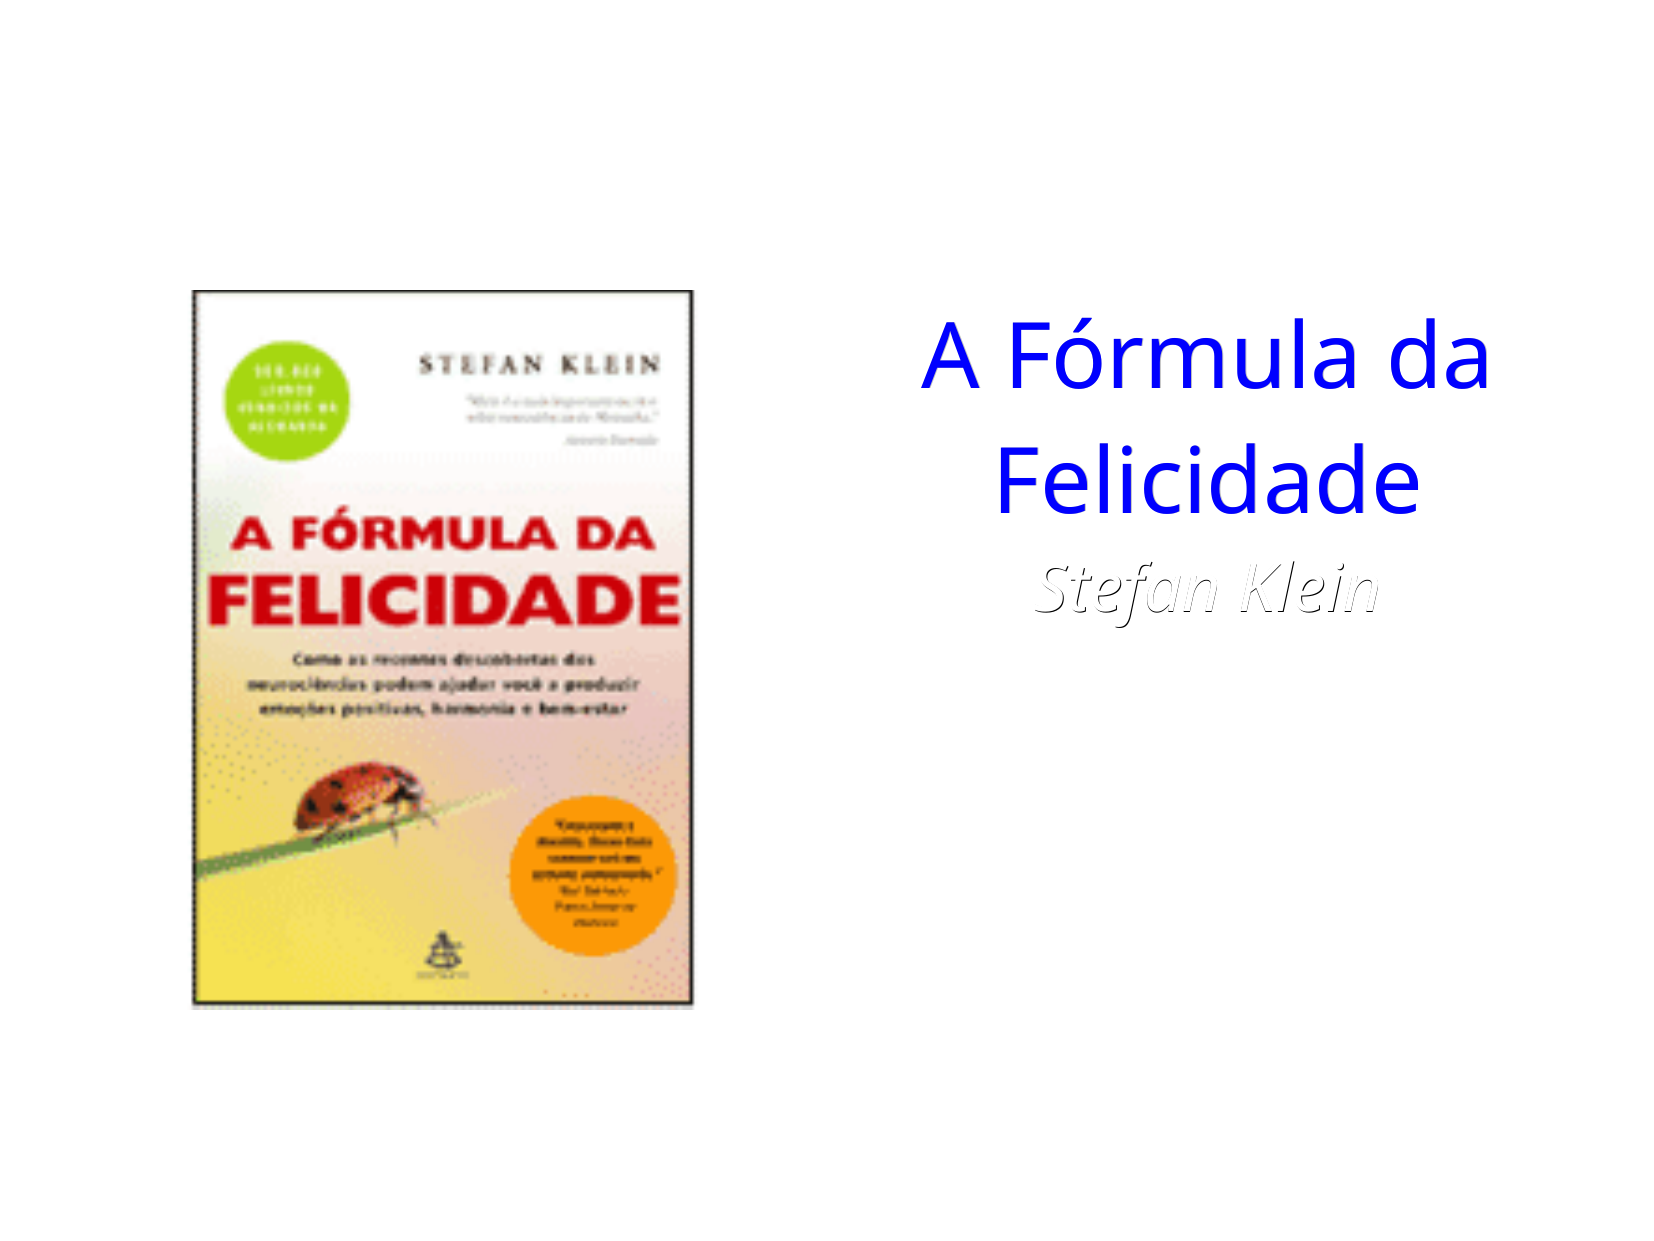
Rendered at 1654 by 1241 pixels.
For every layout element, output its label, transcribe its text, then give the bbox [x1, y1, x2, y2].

picture [160, 290, 732, 1010]
list A Fórmula da Felicidade Stefan Klein [845, 290, 1572, 1010]
